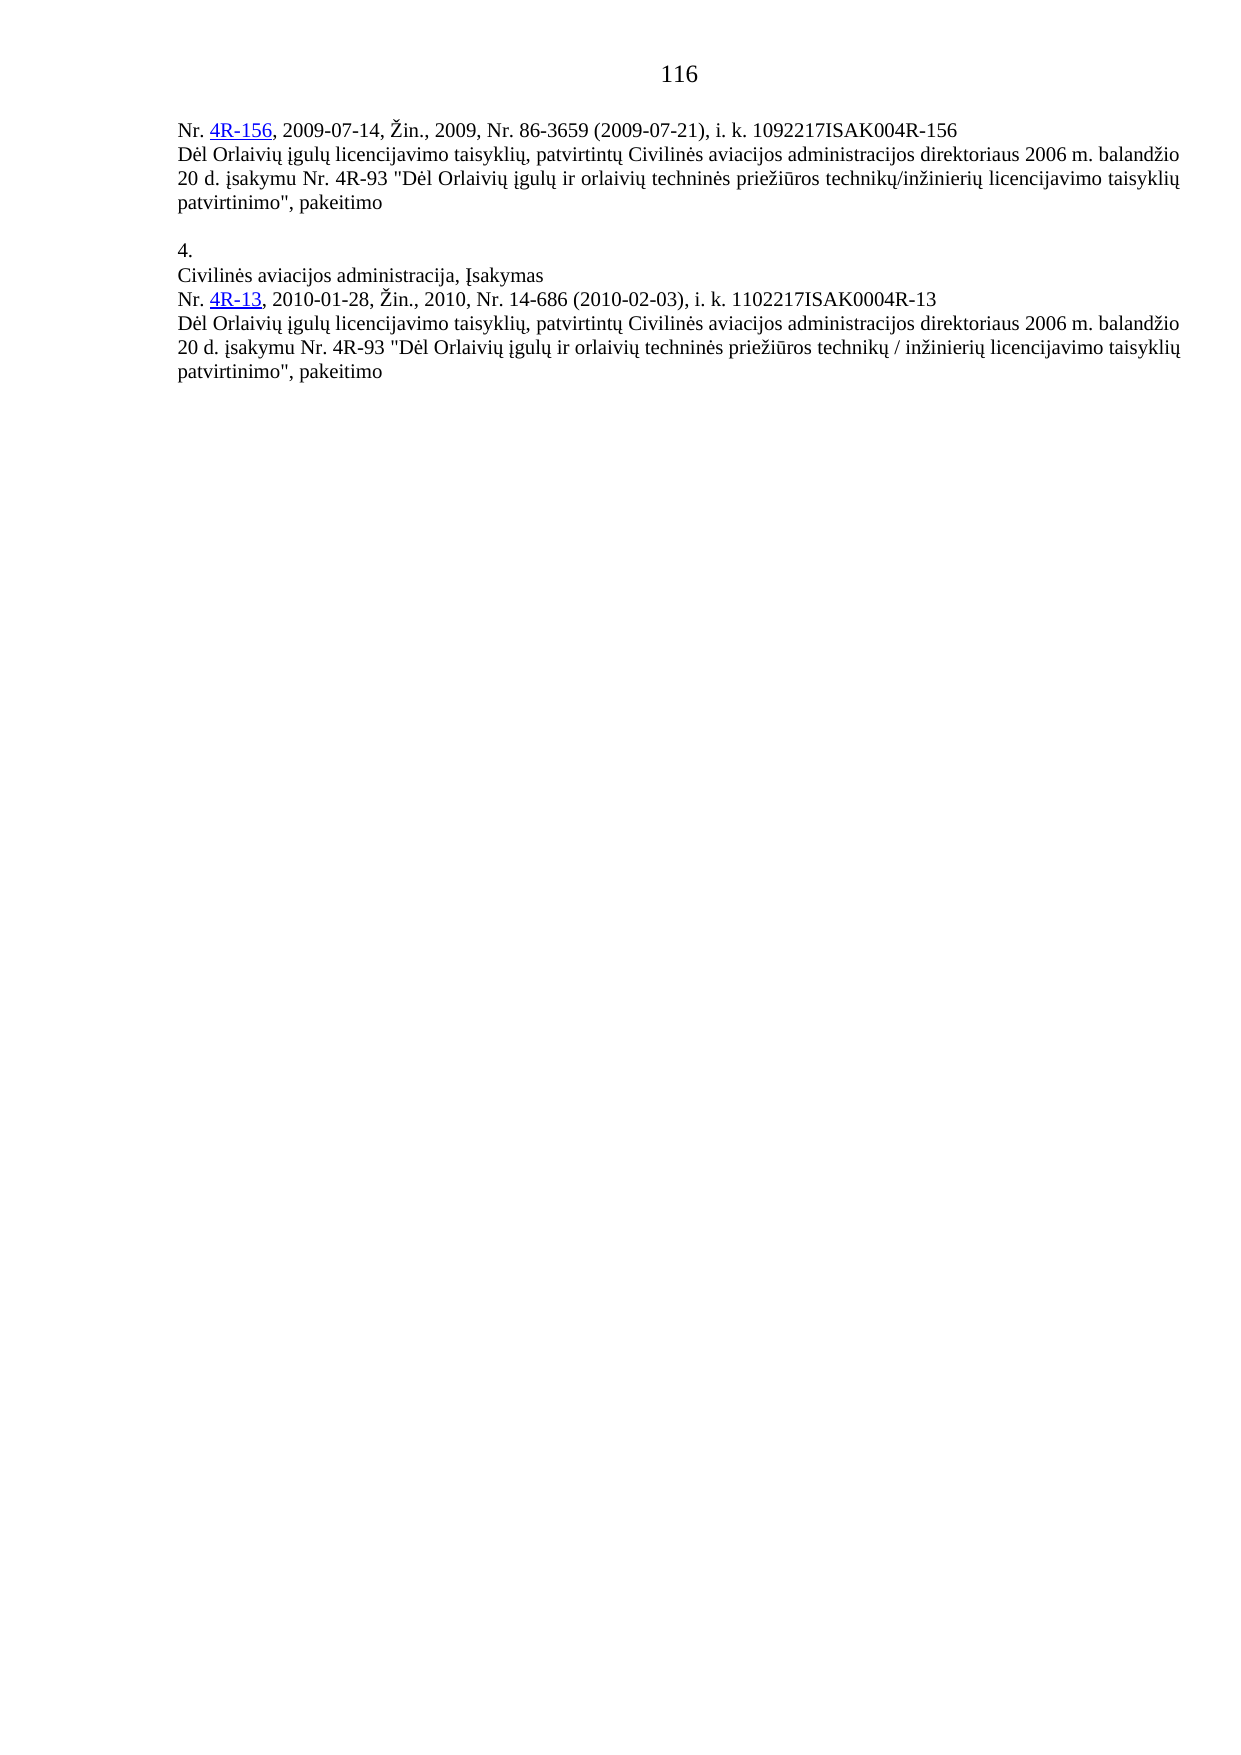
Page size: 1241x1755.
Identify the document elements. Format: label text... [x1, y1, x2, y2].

text Civilinės aviacijos administracija, Įsakymas [177, 262, 1181, 287]
text Nr. 4R-13, 2010-01-28, Žin., 2010, Nr. 14-686 (2010-02-03), i. k. 1102217ISAK0004R-13 [177, 287, 1181, 311]
text Nr. 4R-156, 2009-07-14, Žin., 2009, Nr. 86-3659 (2009-07-21), i. k. 1092217ISAK004R-156 [177, 118, 1181, 142]
text Dėl Orlaivių įgulų licencijavimo taisyklių, patvirtintų Civilinės aviacijos administracijos direktoriaus 2006 m. balandžio 20 d. įsakymu Nr. 4R-93 "Dėl Orlaivių įgulų ir orlaivių techninės priežiūros technikų/inžinierių licencijavimo taisyklių patvirtinimo", pakeitimo [177, 142, 1181, 214]
text Dėl Orlaivių įgulų licencijavimo taisyklių, patvirtintų Civilinės aviacijos administracijos direktoriaus 2006 m. balandžio 20 d. įsakymu Nr. 4R-93 "Dėl Orlaivių įgulų ir orlaivių techninės priežiūros technikų / inžinierių licencijavimo taisyklių patvirtinimo", pakeitimo [177, 311, 1181, 383]
text 4. [177, 238, 1181, 262]
